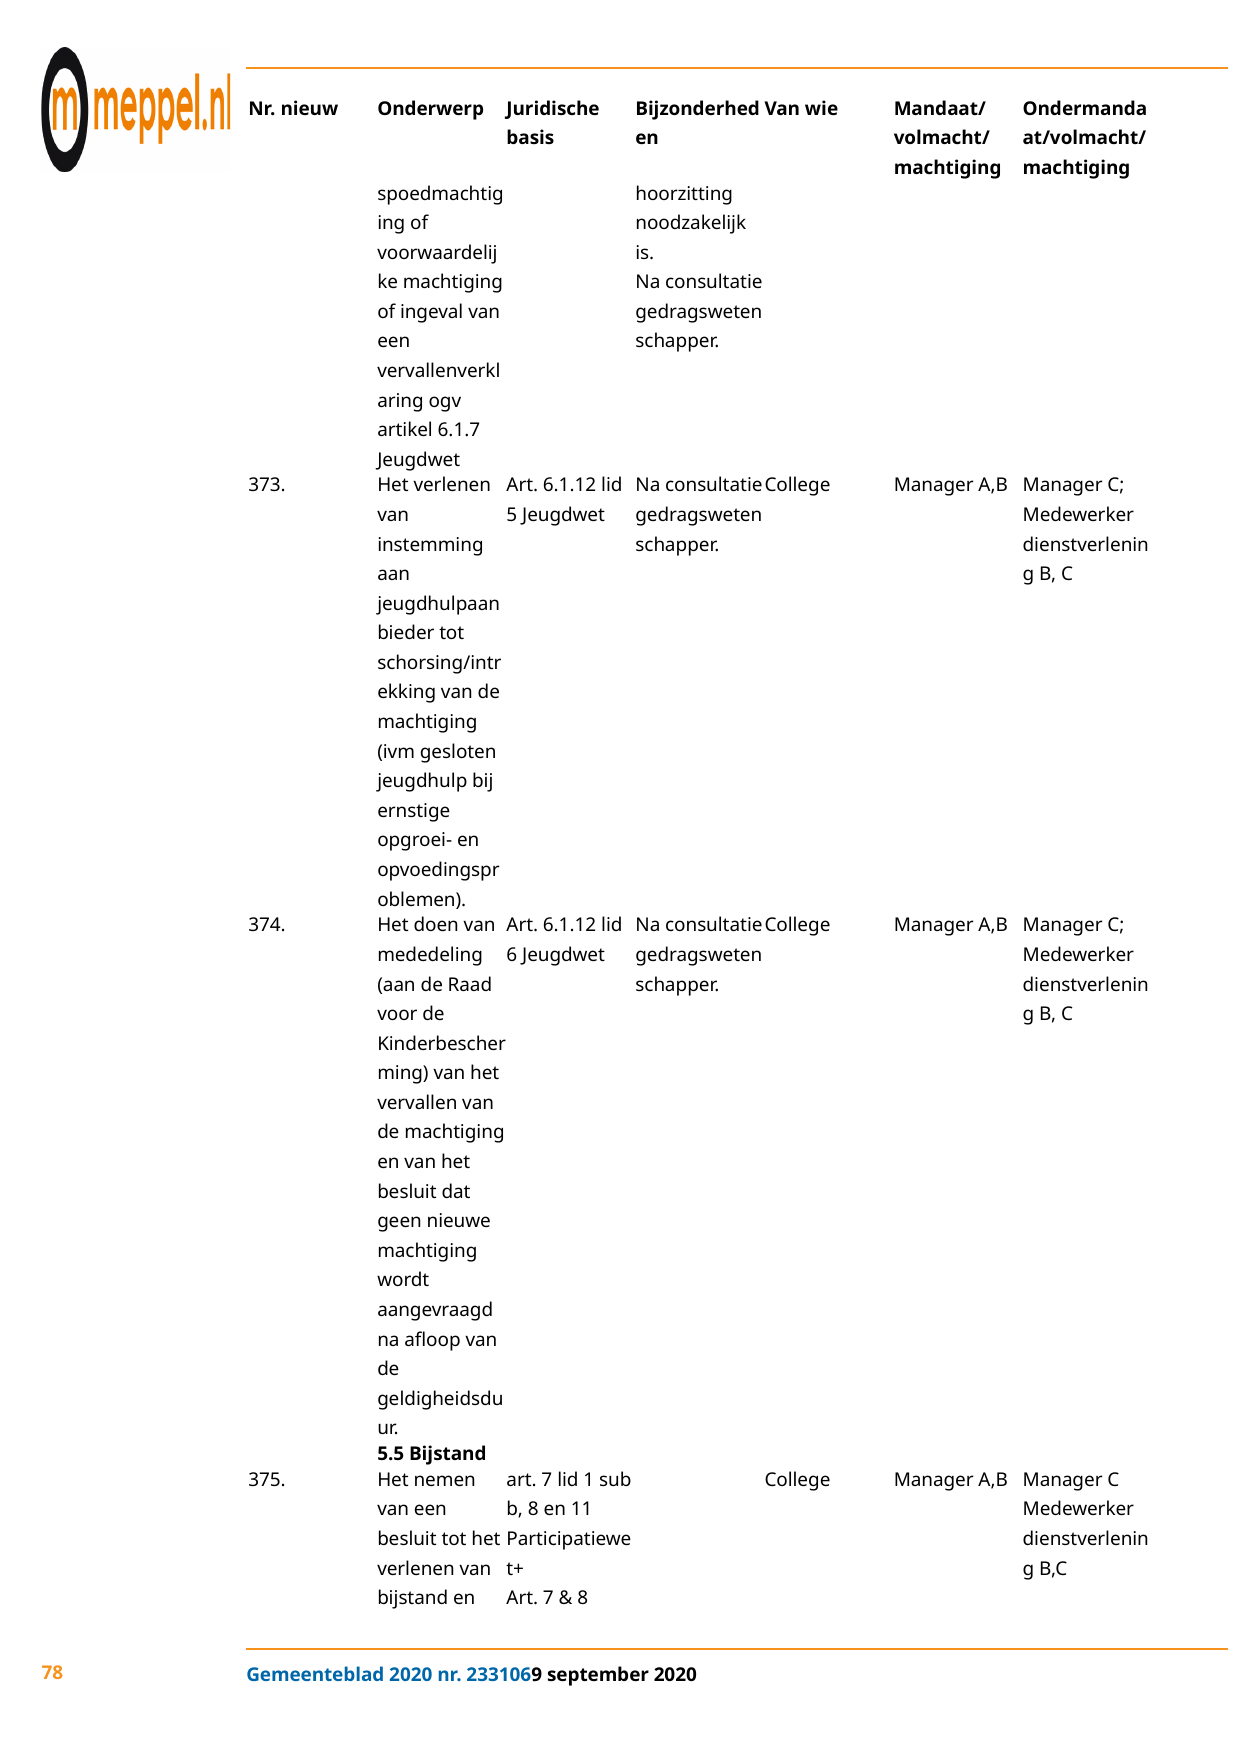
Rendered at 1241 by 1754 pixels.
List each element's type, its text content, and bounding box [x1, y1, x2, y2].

table_header Nr. nieuw [248, 95, 377, 180]
table_cell Manager C; Medewerker dienstverlening B, C [1023, 912, 1152, 1440]
table_cell Het verlenen van instemming aan jeugdhulpaanbieder tot schorsing/intrekking van de machtiging (ivm gesloten jeugdhulp bij ernstige opgroei- en opvoedingsproblemen). [377, 472, 506, 912]
table_cell [1023, 180, 1152, 472]
table_cell Manager C; Medewerker dienstverlening B, C [1023, 472, 1152, 912]
table_cell hoorzitting noodzakelijk is. Na consultatie gedragswetenschapper. [635, 180, 764, 472]
table_cell College [764, 1466, 893, 1610]
table_cell Manager A,B [894, 1466, 1022, 1610]
table_cell Manager C Medewerker dienstverlening B,C [1023, 1466, 1152, 1610]
table_cell Manager A,B [894, 472, 1022, 912]
table_header Mandaat/volmacht/machtiging [894, 95, 1022, 180]
table_cell Na consultatie gedragswetenschapper. [635, 472, 764, 912]
table_header Van wie [764, 95, 893, 180]
table_cell Manager A,B [894, 912, 1022, 1440]
table_cell [764, 180, 893, 472]
table_cell [248, 472, 377, 912]
table_cell [248, 912, 377, 1440]
table_cell College [764, 472, 893, 912]
table_cell College [764, 912, 893, 1440]
table_header Juridische basis [506, 95, 635, 180]
table_cell art. 7 lid 1 sub b, 8 en 11 Participatiewet+ Art. 7 & 8 [506, 1466, 635, 1610]
table_cell [248, 1466, 377, 1610]
table_cell [248, 1440, 377, 1466]
table_cell spoedmachtiging of voorwaardelijke machtiging of ingeval van een vervallenverklaring ogv artikel 6.1.7 Jeugdwet [377, 180, 506, 472]
table_cell Art. 6.1.12 lid 5 Jeugdwet [506, 472, 635, 912]
table_cell [894, 180, 1022, 472]
table_cell Het doen van mededeling (aan de Raad voor de Kinderbescherming) van het vervallen van de machtiging en van het besluit dat geen nieuwe machtiging wordt aangevraagd na afloop van de geldigheidsduur. [377, 912, 506, 1440]
picture [41, 47, 231, 172]
table_header Onderwerp [377, 95, 506, 180]
table_header Ondermandaat/volmacht/ machtiging [1023, 95, 1152, 180]
table_cell Het nemen van een besluit tot het verlenen van bijstand en [377, 1466, 506, 1610]
table_cell [506, 180, 635, 472]
table_cell [248, 180, 377, 472]
table_cell 5.5 Bijstand [377, 1440, 1152, 1466]
table_cell [635, 1466, 764, 1610]
table_cell Art. 6.1.12 lid 6 Jeugdwet [506, 912, 635, 1440]
table_cell Na consultatie gedragswetenschapper. [635, 912, 764, 1440]
table_header Bijzonderheden [635, 95, 764, 180]
